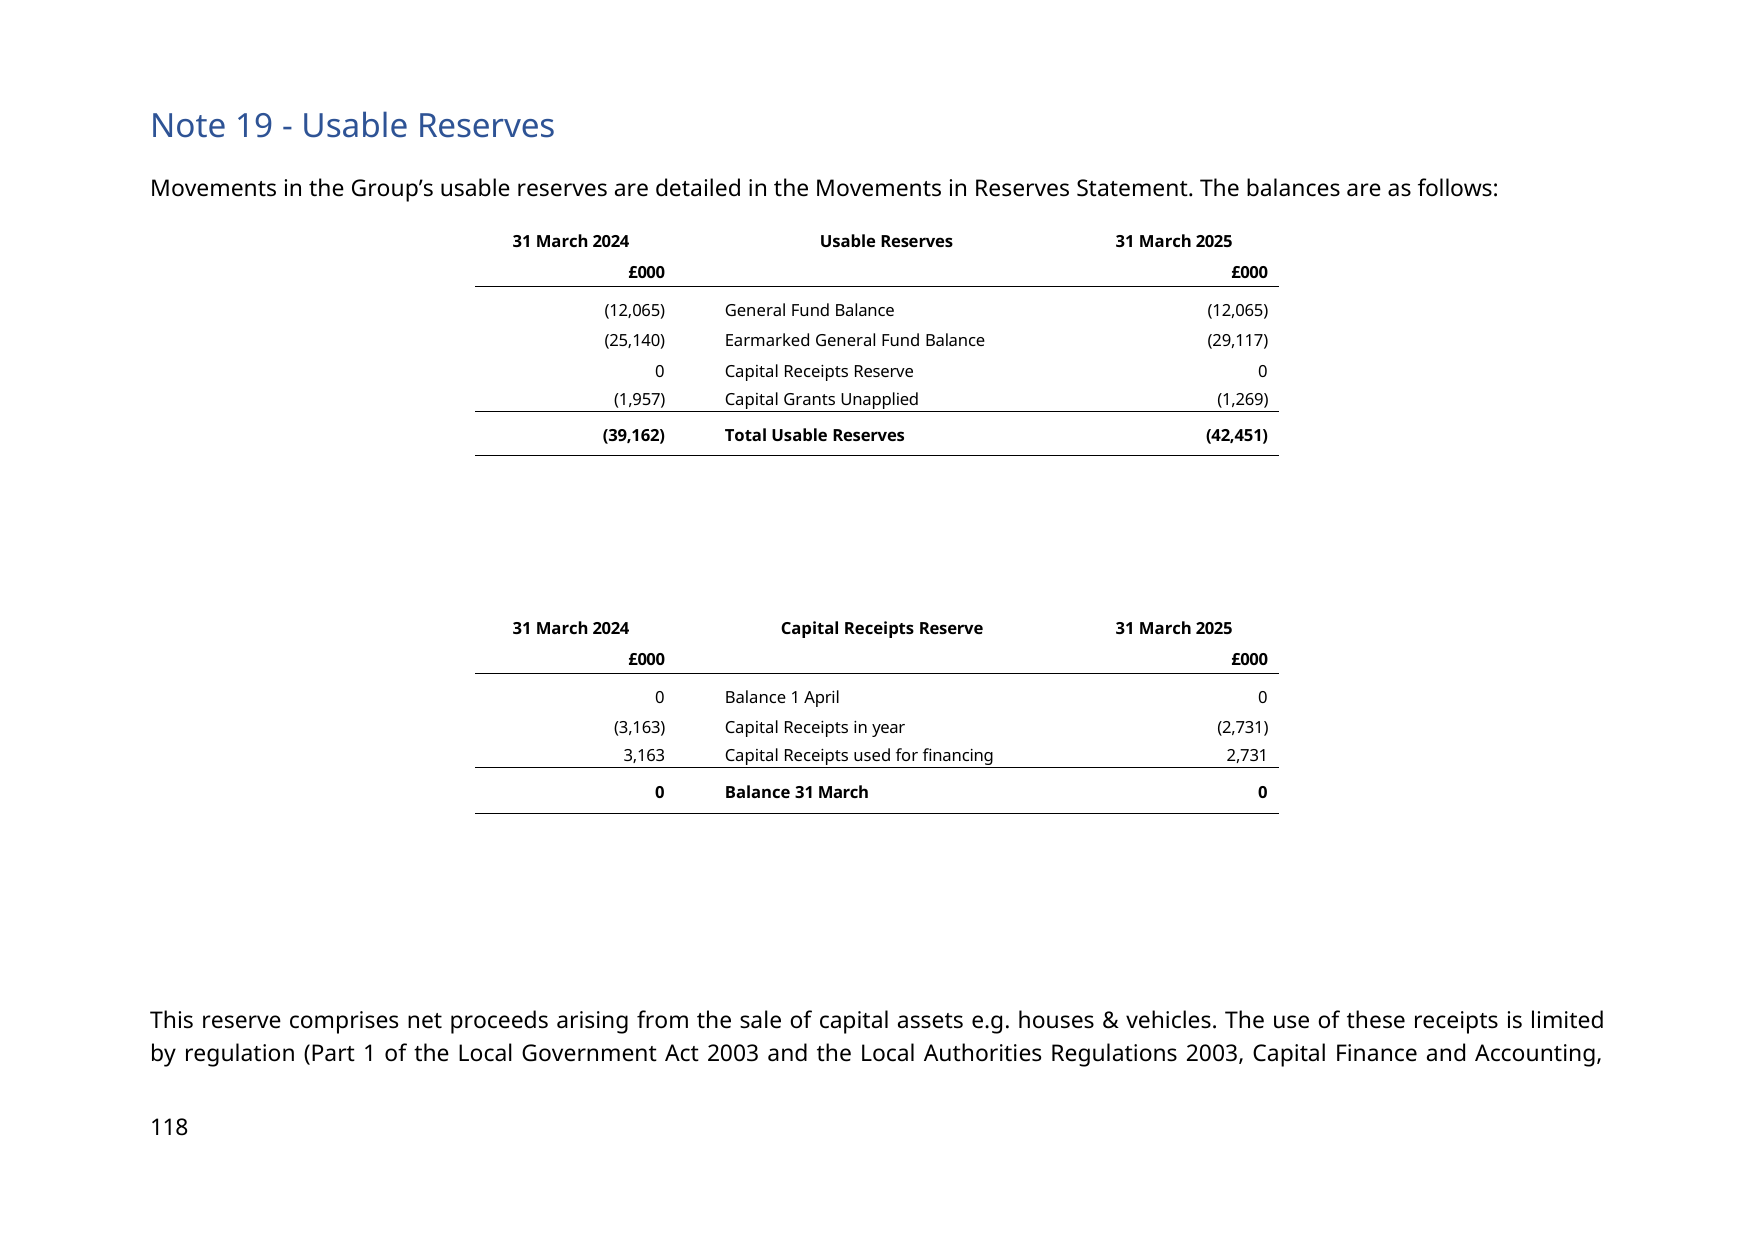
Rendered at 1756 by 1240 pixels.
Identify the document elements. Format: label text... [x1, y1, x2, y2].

table_cell Earmarked General Fund Balance [695, 323, 1060, 354]
table_cell (39,162) [475, 412, 695, 455]
table_cell 0 [1065, 674, 1279, 710]
table_cell Capital Receipts used for financing [695, 741, 1065, 767]
table_cell (12,065) [1060, 287, 1279, 323]
table_cell 3,163 [475, 741, 695, 767]
table_cell Capital Grants Unapplied [695, 385, 1060, 411]
table_cell Balance 31 March [695, 768, 1065, 812]
table_cell £000 [475, 255, 695, 286]
text Movements in the Group’s usable reserves are detailed in the Movements in Reserves Statement. The balances are as follows: [150, 172, 1726, 203]
table_cell £000 [1065, 642, 1279, 673]
table_cell Balance 1 April [695, 674, 1065, 710]
table_header 31 March 2025 [1065, 616, 1279, 642]
table_cell (1,957) [475, 385, 695, 411]
table_cell (3,163) [475, 710, 695, 741]
table_cell (1,269) [1060, 385, 1279, 411]
table_cell Total Usable Reserves [695, 412, 1060, 455]
table_cell 0 [1065, 768, 1279, 812]
table_cell (25,140) [475, 323, 695, 354]
text This reserve comprises net proceeds arising from the sale of capital assets e.g. houses & vehicles. The use of these receipts is limited by regulation (Part 1 of the Local Government Act 2003 and the Local Authorities Regulations 2003, Capital Finance and Accounting, [150, 1004, 1606, 1068]
table_cell £000 [475, 642, 695, 673]
table_cell 0 [475, 768, 695, 812]
table_cell 0 [1060, 354, 1279, 385]
table_header 31 March 2025 [1060, 229, 1279, 255]
table_cell 0 [475, 354, 695, 385]
table_cell [695, 255, 1060, 286]
table_cell 0 [475, 674, 695, 710]
table_cell (2,731) [1065, 710, 1279, 741]
subtitle Note 19 - Usable Reserves [150, 102, 1726, 147]
table_header 31 March 2024 [475, 616, 695, 642]
table_cell Capital Receipts Reserve [695, 354, 1060, 385]
table_cell General Fund Balance [695, 287, 1060, 323]
table_header 31 March 2024 [475, 229, 695, 255]
table_header Capital Receipts Reserve [695, 616, 1065, 642]
table_header Usable Reserves [695, 229, 1060, 255]
table_cell (42,451) [1060, 412, 1279, 455]
table_cell (29,117) [1060, 323, 1279, 354]
table_cell [695, 642, 1065, 673]
table_cell Capital Receipts in year [695, 710, 1065, 741]
table_cell (12,065) [475, 287, 695, 323]
table_cell 2,731 [1065, 741, 1279, 767]
table_cell £000 [1060, 255, 1279, 286]
